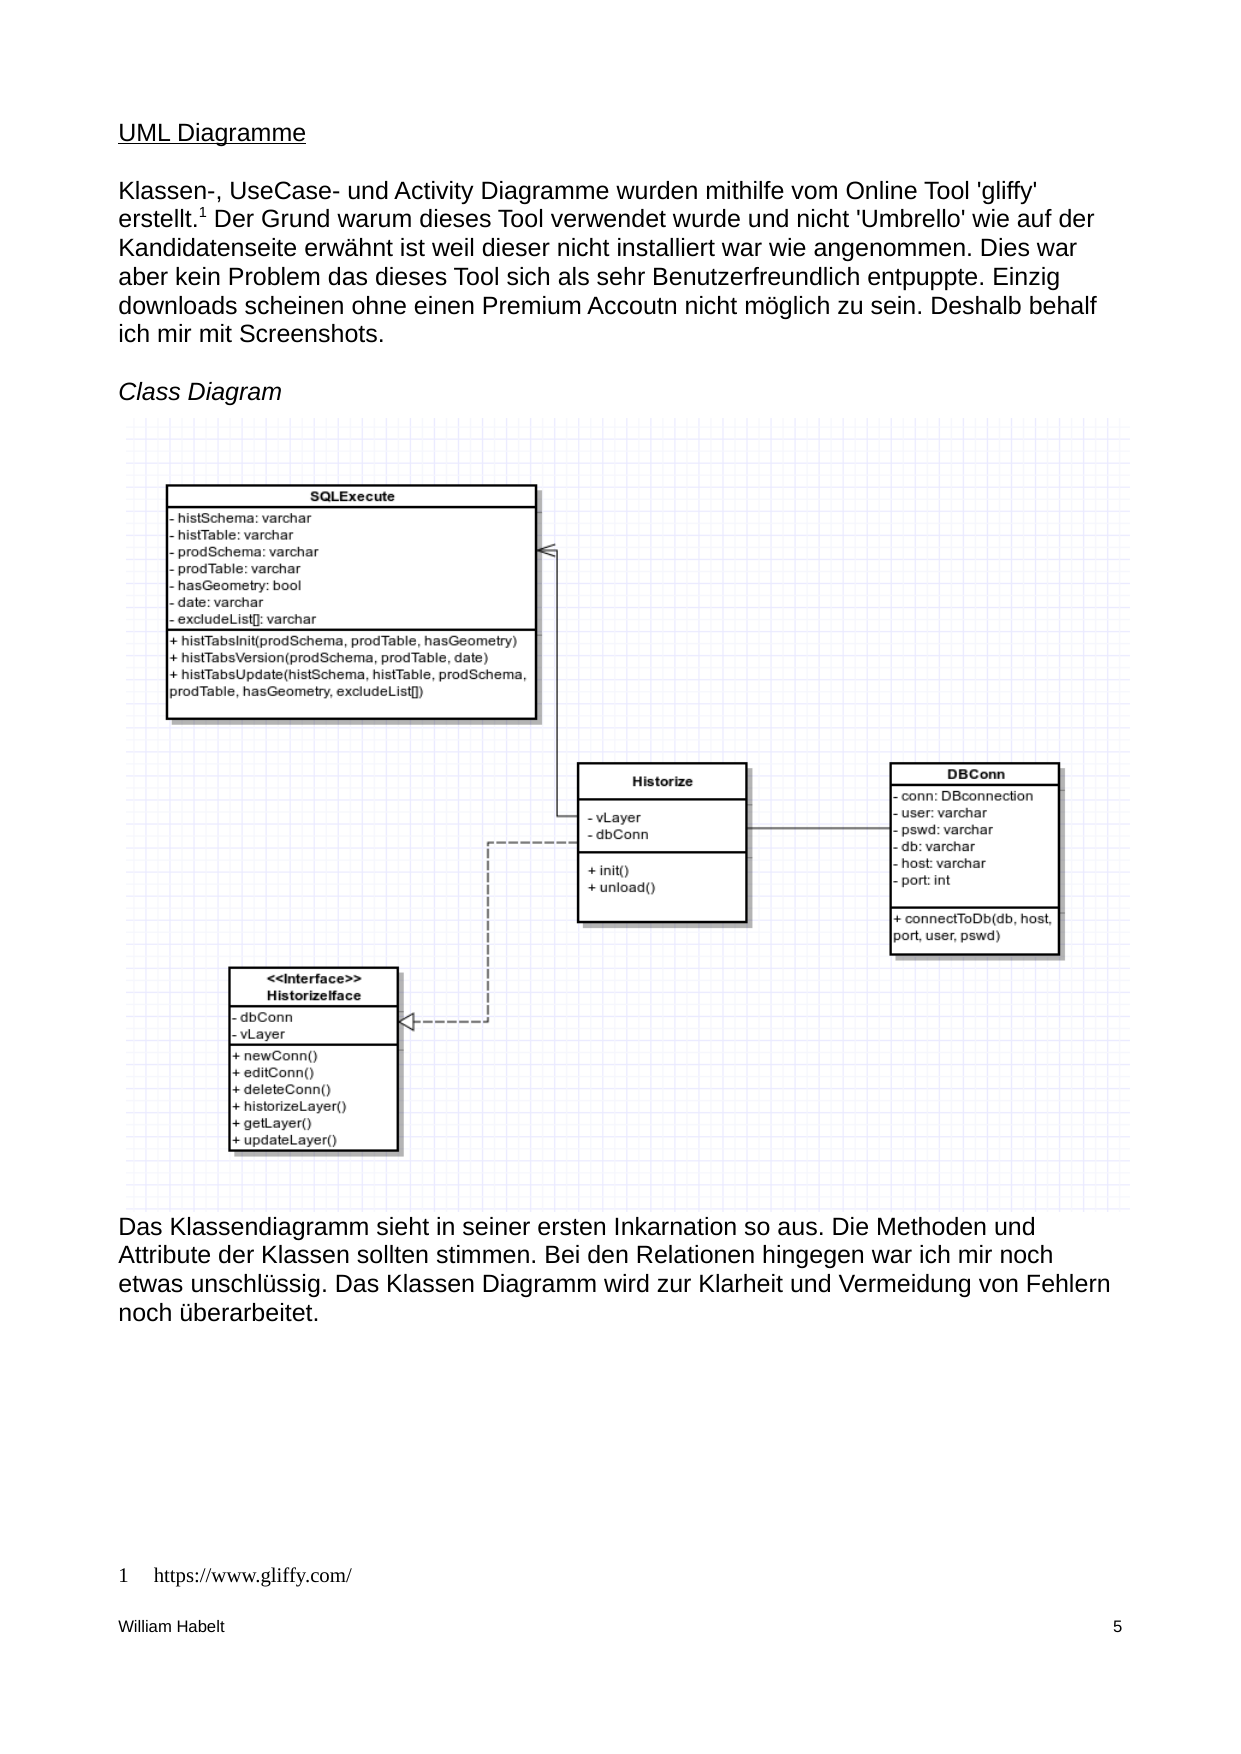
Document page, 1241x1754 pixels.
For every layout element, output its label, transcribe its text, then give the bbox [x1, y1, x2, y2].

text https://www.gliffy.com/ [118, 1563, 1122, 1587]
picture [126, 418, 1130, 1212]
text Klassen-, UseCase- und Activity Diagramme wurden mithilfe vom Online Tool 'gliffy' erstellt. Der Grund warum dieses Tool verwendet wurde und nicht 'Umbrello' wie auf der Kandidatenseite erwähnt ist weil dieser nicht installiert war wie angenommen. Dies war aber kein Problem das dieses Tool sich als sehr Benutzerfreundlich entpuppte. Einzig downloads scheinen ohne einen Premium Accoutn nicht möglich zu sein. Deshalb behalf ich mir mit Screenshots. [118, 176, 1122, 348]
text Das Klassendiagramm sieht in seiner ersten Inkarnation so aus. Die Methoden und Attribute der Klassen sollten stimmen. Bei den Relationen hingegen war ich mir noch etwas unschlüssig. Das Klassen Diagramm wird zur Klarheit und Vermeidung von Fehlern noch überarbeitet. [118, 406, 1122, 1327]
text UML Diagramme [118, 118, 1122, 147]
text Class Diagram [118, 377, 1122, 406]
